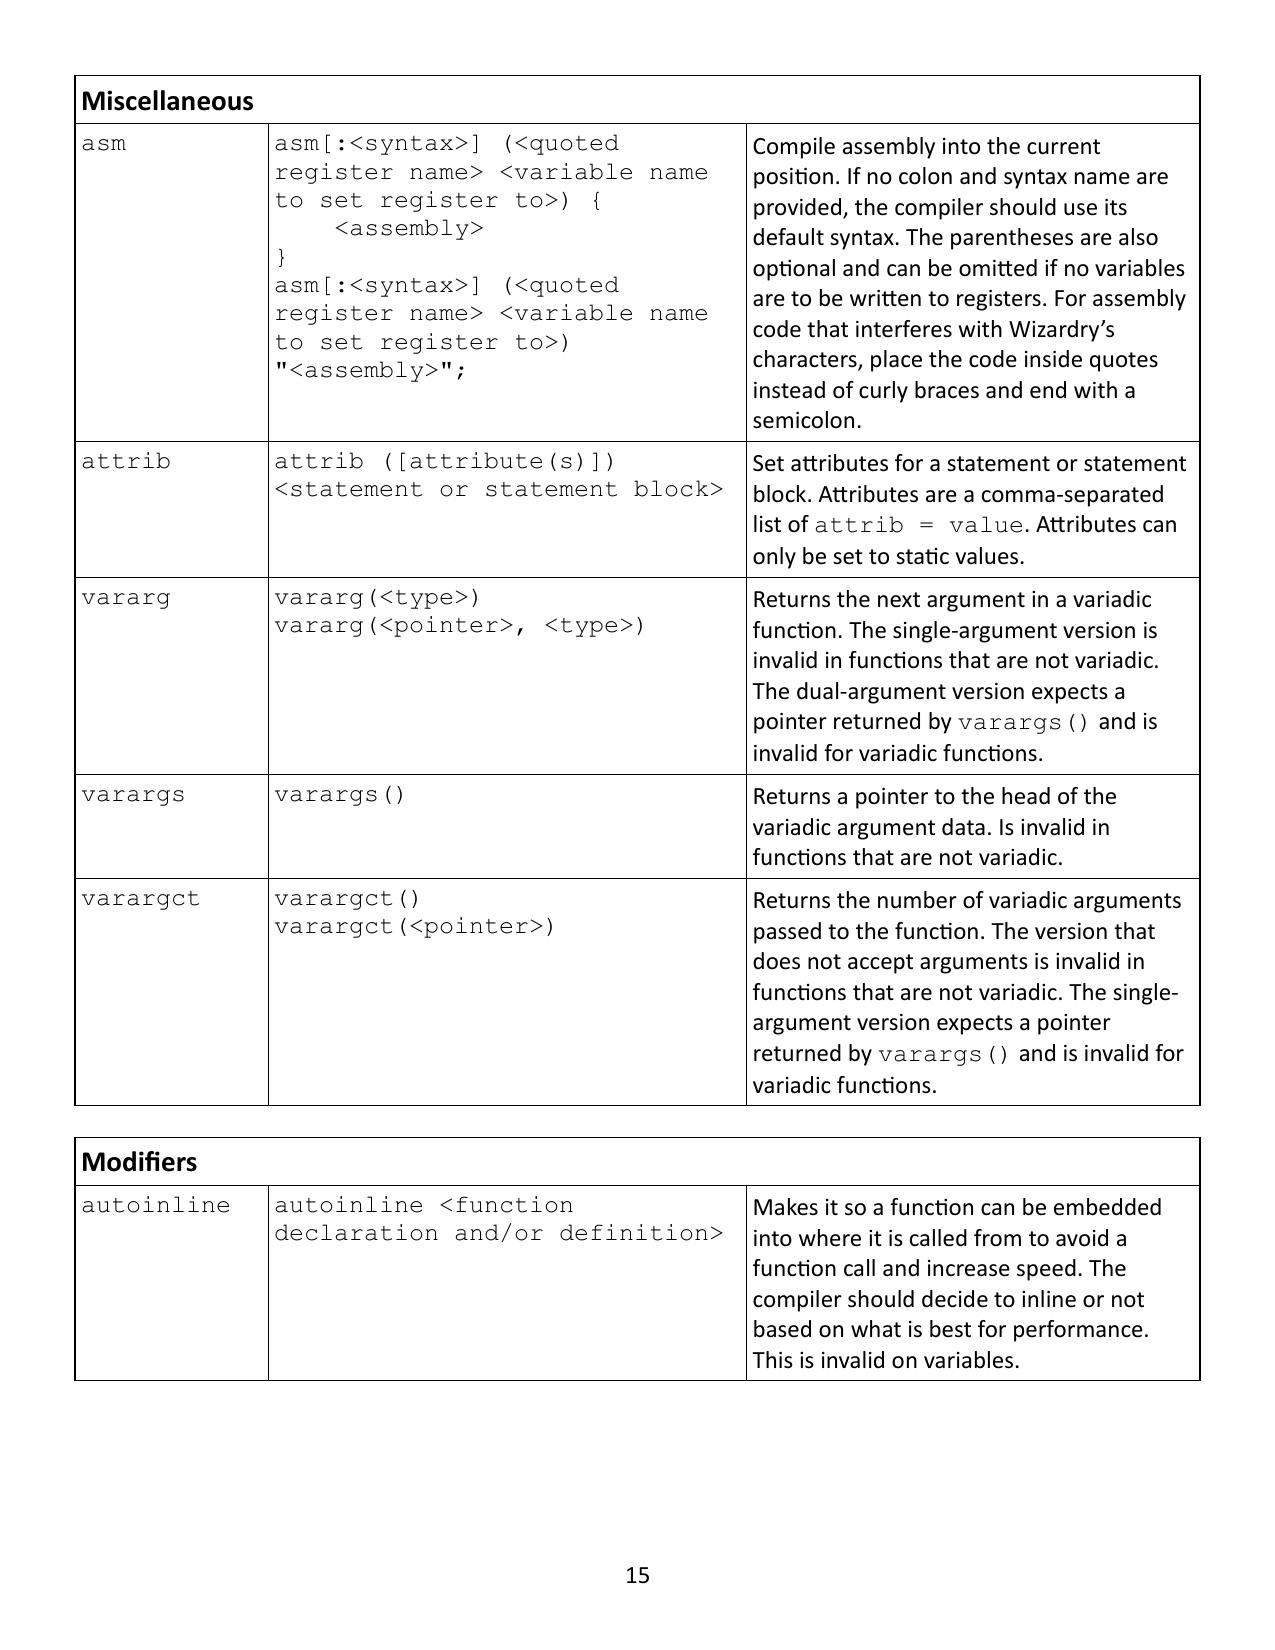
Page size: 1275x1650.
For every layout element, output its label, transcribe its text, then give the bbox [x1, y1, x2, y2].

table_cell varargct() varargct(<pointer>) [269, 879, 746, 1105]
table_header Modifiers [76, 1138, 1199, 1185]
table_cell vararg [76, 578, 268, 773]
table_cell Set attributes for a statement or statement block. Attributes are a comma-separated list of attrib = value. Attributes can only be set to static values. [747, 442, 1199, 577]
table_cell autoinline [76, 1186, 268, 1380]
table_cell varargs() [269, 775, 746, 878]
table_cell varargs [76, 775, 268, 878]
table_cell asm [76, 124, 268, 441]
table_cell varargct [76, 879, 268, 1105]
table_cell attrib ([attribute(s)]) <statement or statement block> [269, 442, 746, 577]
table_cell Compile assembly into the current position. If no colon and syntax name are provided, the compiler should use its default syntax. The parentheses are also optional and can be omitted if no variables are to be written to registers. For assembly code that interferes with Wizardry’s characters, place the code inside quotes instead of curly braces and end with a semicolon. [747, 124, 1199, 441]
table_cell Returns a pointer to the head of the variadic argument data. Is invalid in functions that are not variadic. [747, 775, 1199, 878]
table_cell asm[:<syntax>] (<quoted register name> <variable name to set register to>) { <assembly> } asm[:<syntax>] (<quoted register name> <variable name to set register to>) "<assembly>"; [269, 124, 746, 441]
table_cell Makes it so a function can be embedded into where it is called from to avoid a function call and increase speed. The compiler should decide to inline or not based on what is best for performance. This is invalid on variables. [747, 1186, 1199, 1380]
table_cell attrib [76, 442, 268, 577]
table_cell autoinline <function declaration and/or definition> [269, 1186, 746, 1380]
table_cell Returns the number of variadic arguments passed to the function. The version that does not accept arguments is invalid in functions that are not variadic. The single-argument version expects a pointer returned by varargs() and is invalid for variadic functions. [747, 879, 1199, 1105]
table_header Miscellaneous [76, 76, 1199, 123]
table_cell Returns the next argument in a variadic function. The single-argument version is invalid in functions that are not variadic. The dual-argument version expects a pointer returned by varargs() and is invalid for variadic functions. [747, 578, 1199, 773]
table_cell vararg(<type>) vararg(<pointer>, <type>) [269, 578, 746, 773]
